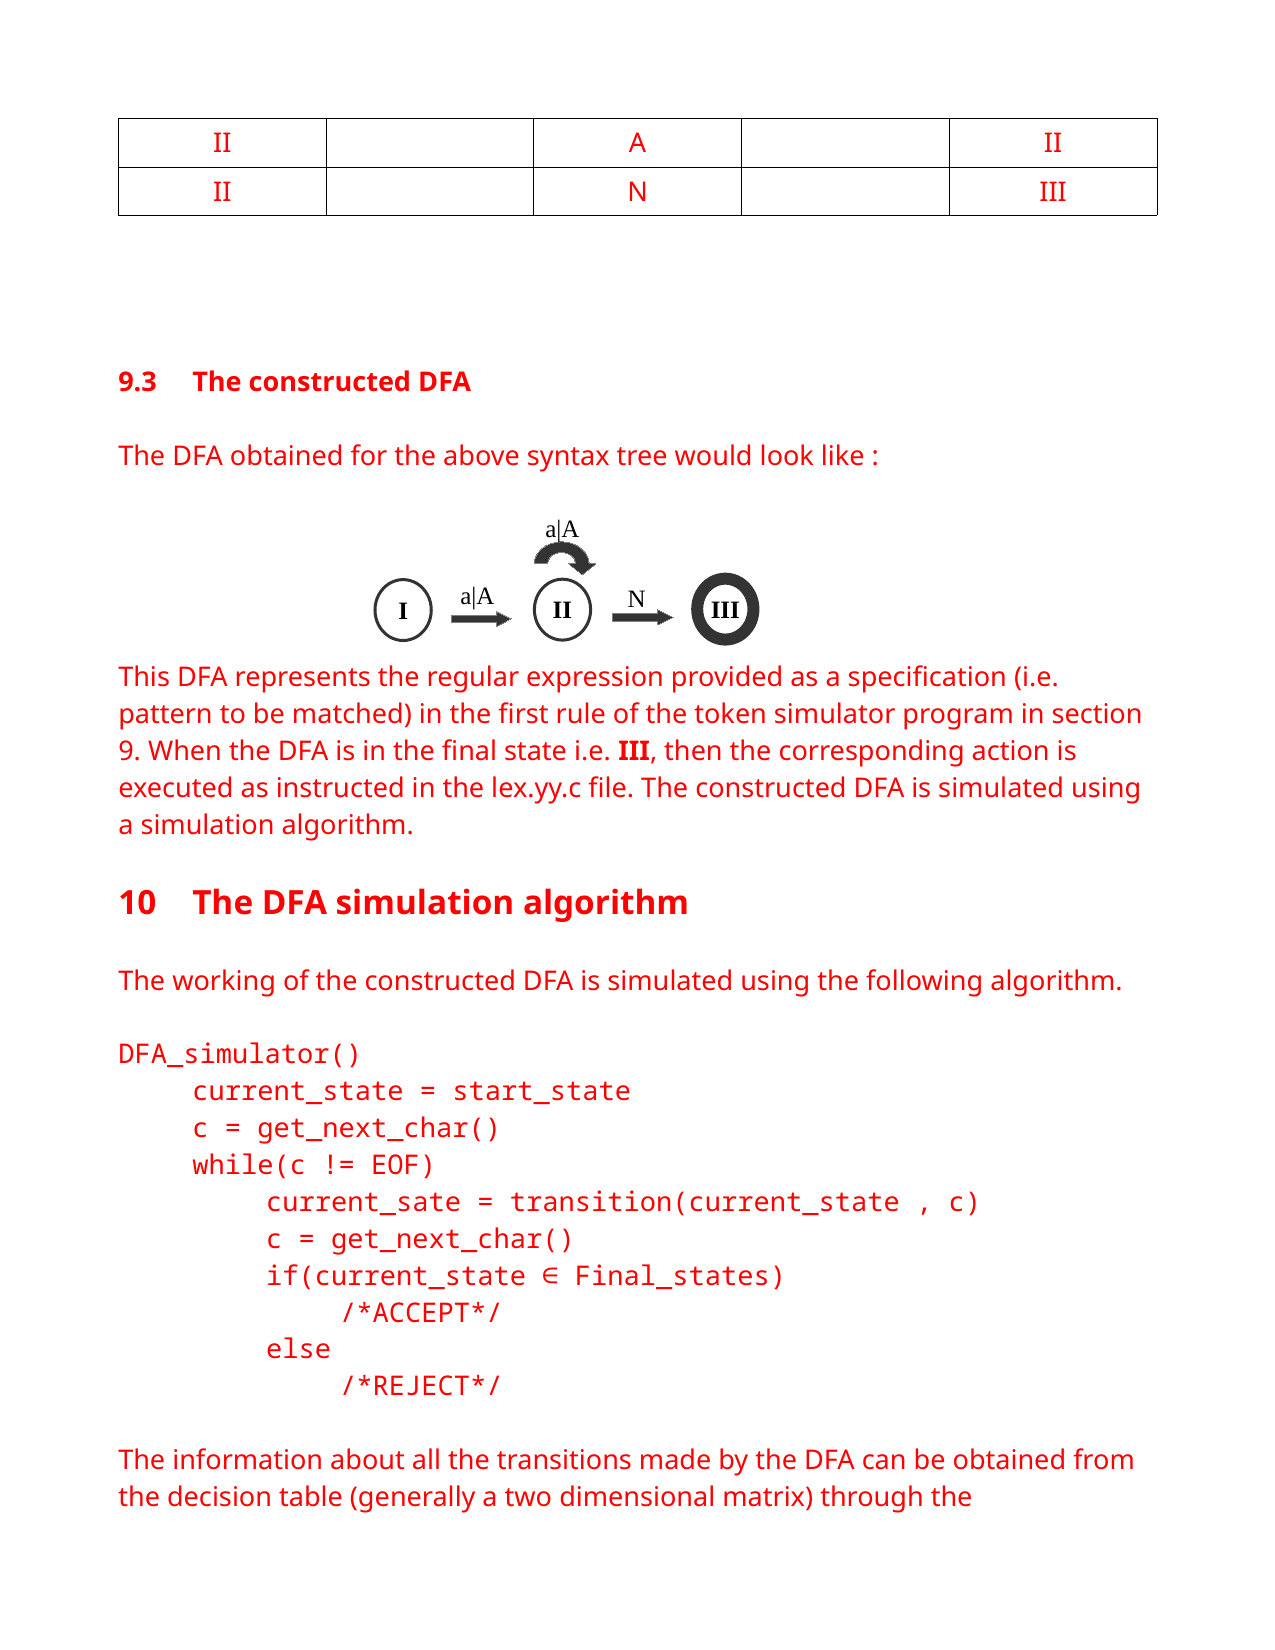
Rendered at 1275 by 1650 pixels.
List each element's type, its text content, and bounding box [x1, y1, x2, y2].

table_cell II [119, 168, 326, 215]
text /*REJECT*/ [118, 1367, 1157, 1404]
text The information about all the transitions made by the DFA can be obtained from the decision table (generally a two dimensional matrix) through the [118, 1441, 1157, 1514]
text current_state = start_state [118, 1072, 1157, 1109]
table_cell [742, 168, 949, 215]
text This DFA represents the regular expression provided as a specification (i.e. pattern to be matched) in the first rule of the token simulator program in section 9. When the DFA is in the final state i.e. III, then the corresponding action is executed as instructed in the lex.yy.c file. The constructed DFA is simulated using a simulation algorithm. [118, 658, 1157, 842]
text while(c != EOF) [118, 1146, 1157, 1182]
text c = get_next_char() [118, 1219, 1157, 1256]
table_cell A [534, 119, 741, 167]
table_cell [327, 168, 533, 215]
table_cell [742, 119, 949, 167]
table_cell N [534, 168, 741, 215]
table_cell II [119, 119, 326, 167]
table_cell II [950, 119, 1157, 167]
table_cell [327, 119, 533, 167]
text else [118, 1330, 1157, 1367]
text The DFA obtained for the above syntax tree would look like : [118, 436, 1157, 473]
text current_sate = transition(current_state , c) [118, 1182, 1157, 1219]
text /*ACCEPT*/ [118, 1293, 1157, 1330]
table_cell III [950, 168, 1157, 215]
text The working of the constructed DFA is simulated using the following algorithm. [118, 961, 1157, 998]
text if(current_state ∈ Final_states) [118, 1256, 1157, 1293]
text c = get_next_char() [118, 1109, 1157, 1146]
text 10 The DFA simulation algorithm [118, 879, 1157, 924]
text 9.3 The constructed DFA [118, 363, 1157, 399]
text DFA_simulator() [118, 1035, 1157, 1072]
